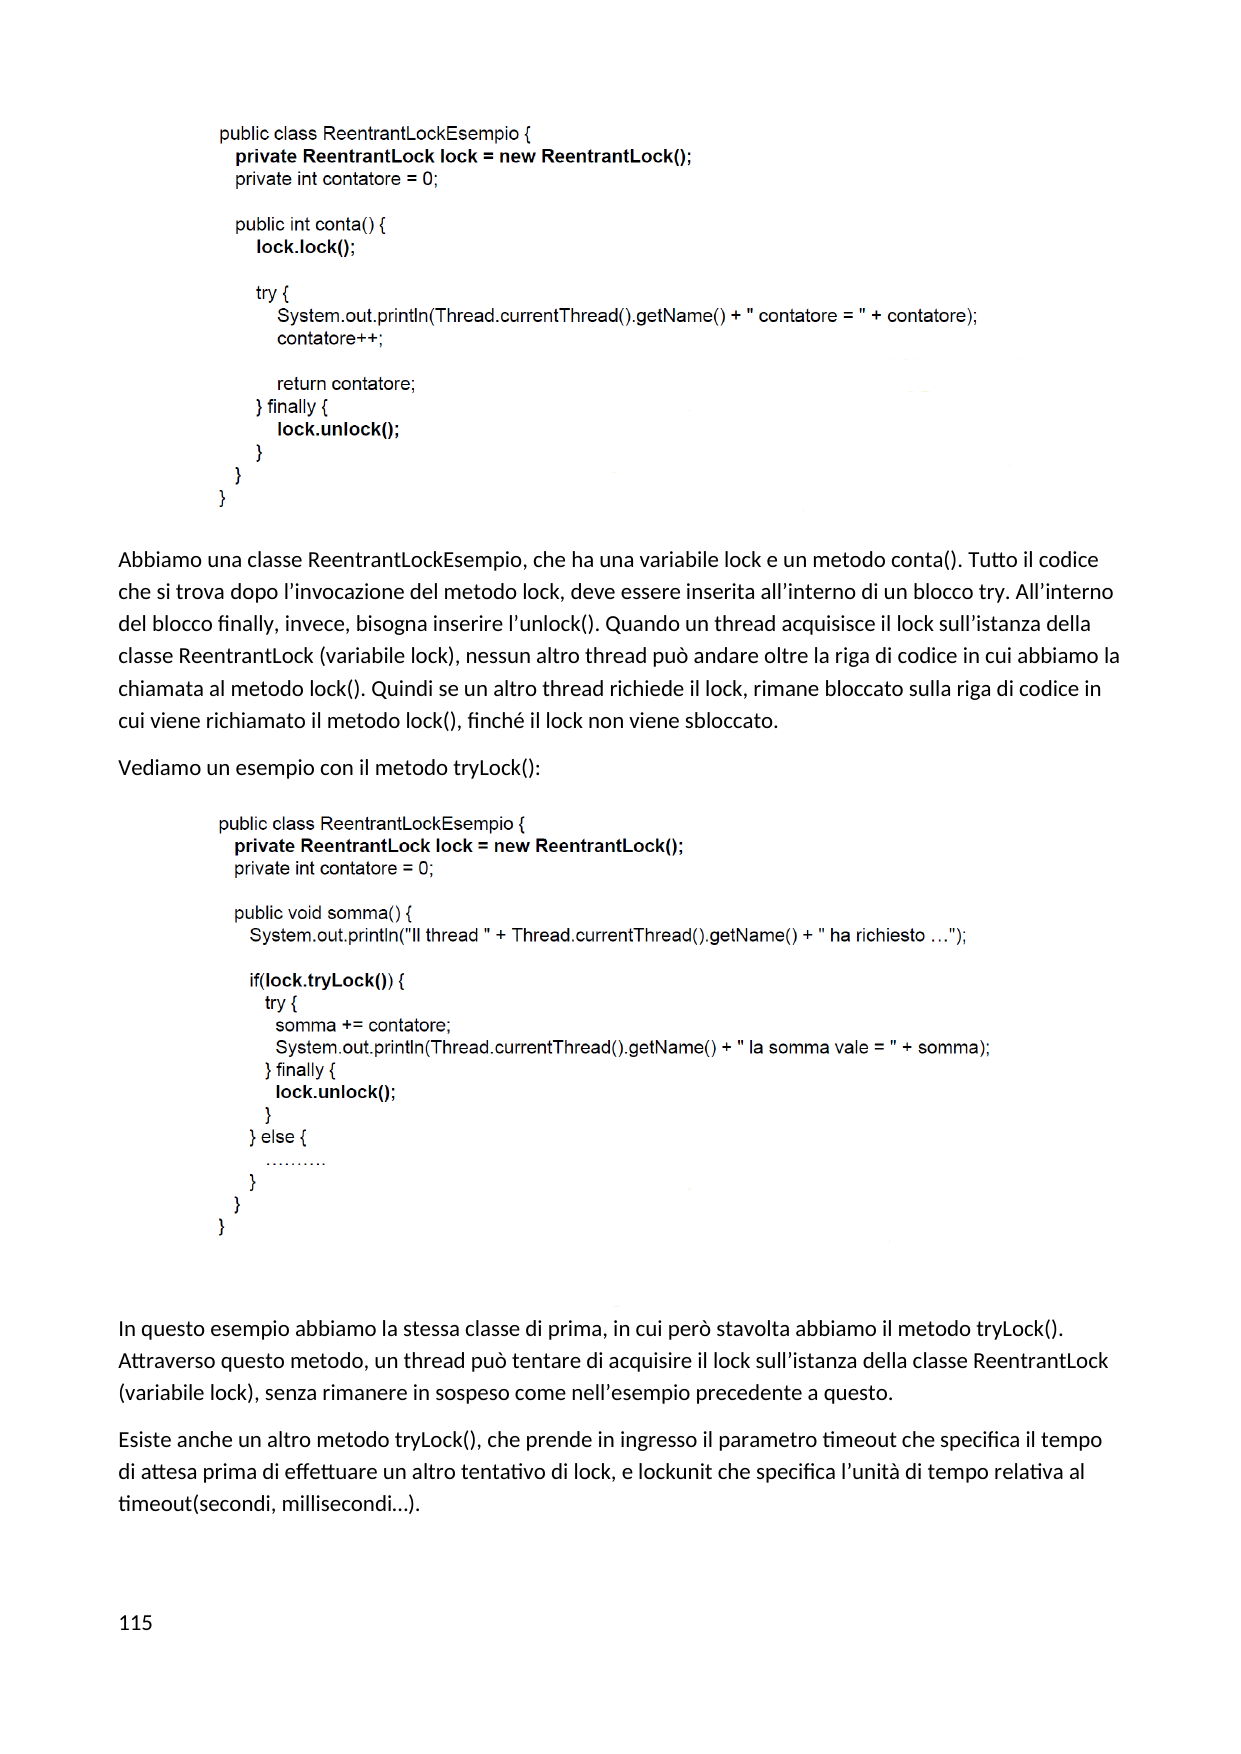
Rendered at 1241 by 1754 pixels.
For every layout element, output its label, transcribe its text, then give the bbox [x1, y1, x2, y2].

text Esiste anche un altro metodo tryLock(), che prende in ingresso il parametro timeout che specifica il tempo di attesa prima di effettuare un altro tentativo di lock, e lockunit che specifica l’unità di tempo relativa al timeout(secondi, millisecondi…). [118, 1425, 1122, 1517]
text Abbiamo una classe ReentrantLockEsempio, che ha una variabile lock e un metodo conta(). Tutto il codice che si trova dopo l’invocazione del metodo lock, deve essere inserita all’interno di un blocco try. All’interno del blocco finally, invece, bisogna inserire l’unlock(). Quando un thread acquisisce il lock sull’istanza della classe ReentrantLock (variabile lock), nessun altro thread può andare oltre la riga di codice in cui abbiamo la chiamata al metodo lock(). Quindi se un altro thread richiede il lock, rimane bloccato sulla riga di codice in cui viene richiamato il metodo lock(), finché il lock non viene sbloccato. [118, 545, 1122, 734]
picture [211, 118, 1029, 511]
text In questo esempio abbiamo la stessa classe di prima, in cui però stavolta abbiamo il metodo tryLock(). Attraverso questo metodo, un thread può tentare di acquisire il lock sull’istanza della classe ReentrantLock (variabile lock), senza rimanere in sospeso come nell’esempio precedente a questo. [118, 1314, 1122, 1406]
picture [211, 809, 1029, 1310]
text Vediamo un esempio con il metodo tryLock(): [118, 753, 1122, 781]
